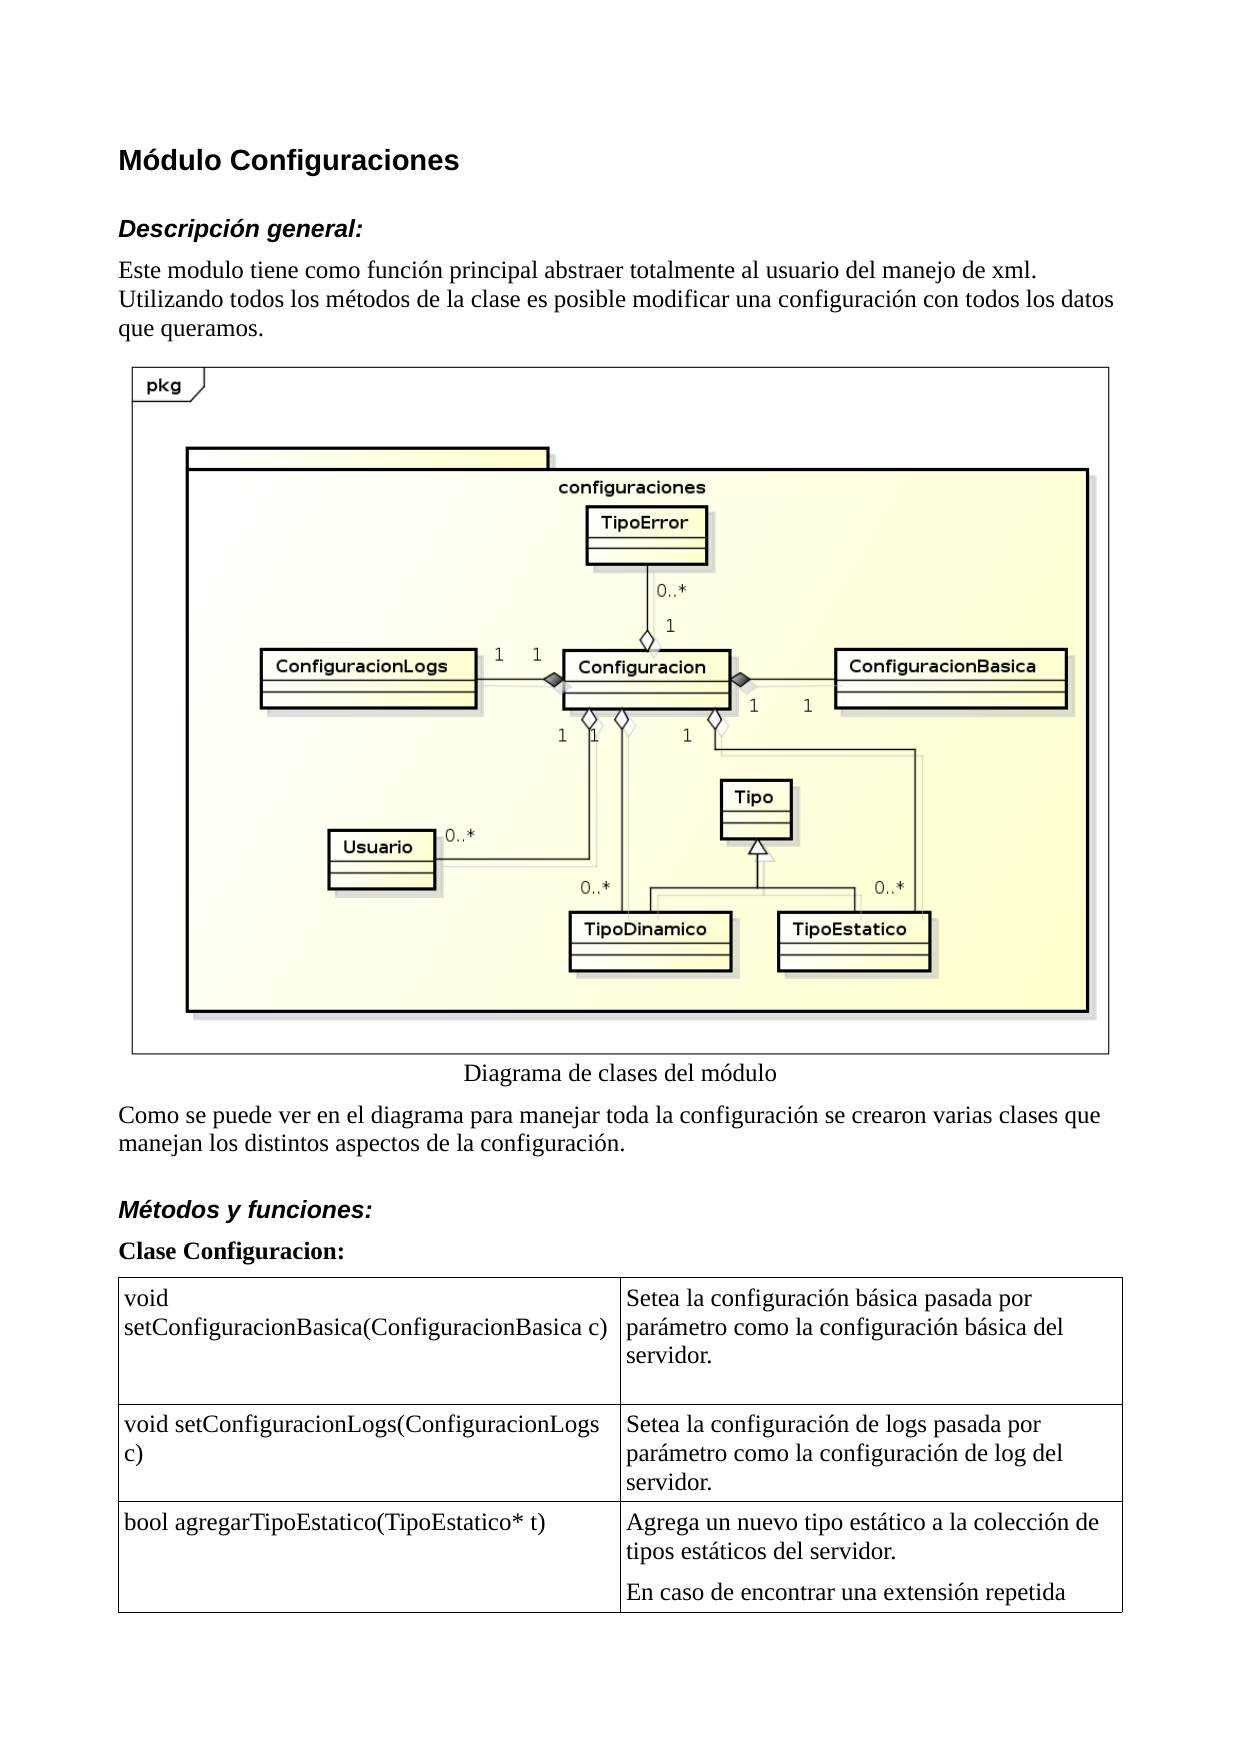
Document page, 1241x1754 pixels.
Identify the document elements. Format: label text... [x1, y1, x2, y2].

text Como se puede ver en el diagrama para manejar toda la configuración se crearon varias clases que manejan los distintos aspectos de la configuración. [118, 1100, 1122, 1157]
table_cell Setea la configuración de logs pasada por parámetro como la configuración de log del servidor. [621, 1405, 1122, 1501]
text Este modulo tiene como función principal abstraer totalmente al usuario del manejo de xml. Utilizando todos los métodos de la clase es posible modificar una configuración con todos los datos que queramos. [118, 255, 1122, 341]
picture [118, 353, 1123, 1059]
table_cell bool agregarTipoEstatico(TipoEstatico* t) [119, 1502, 620, 1612]
table_header Setea la configuración básica pasada por parámetro como la configuración básica del servidor. [621, 1278, 1122, 1403]
subtitle Módulo Configuraciones [118, 143, 1122, 177]
table_header void setConfiguracionBasica(ConfiguracionBasica c) [119, 1278, 620, 1403]
table_cell Agrega un nuevo tipo estático a la colección de tipos estáticos del servidor. En caso de encontrar una extensión repetida [621, 1502, 1122, 1612]
table_cell void setConfiguracionLogs(ConfiguracionLogs c) [119, 1405, 620, 1501]
subtitle Descripción general: [118, 214, 1122, 243]
subtitle Métodos y funciones: [118, 1195, 1122, 1223]
text Clase Configuracion: [118, 1236, 1122, 1264]
text Diagrama de clases del módulo [118, 1059, 1122, 1087]
